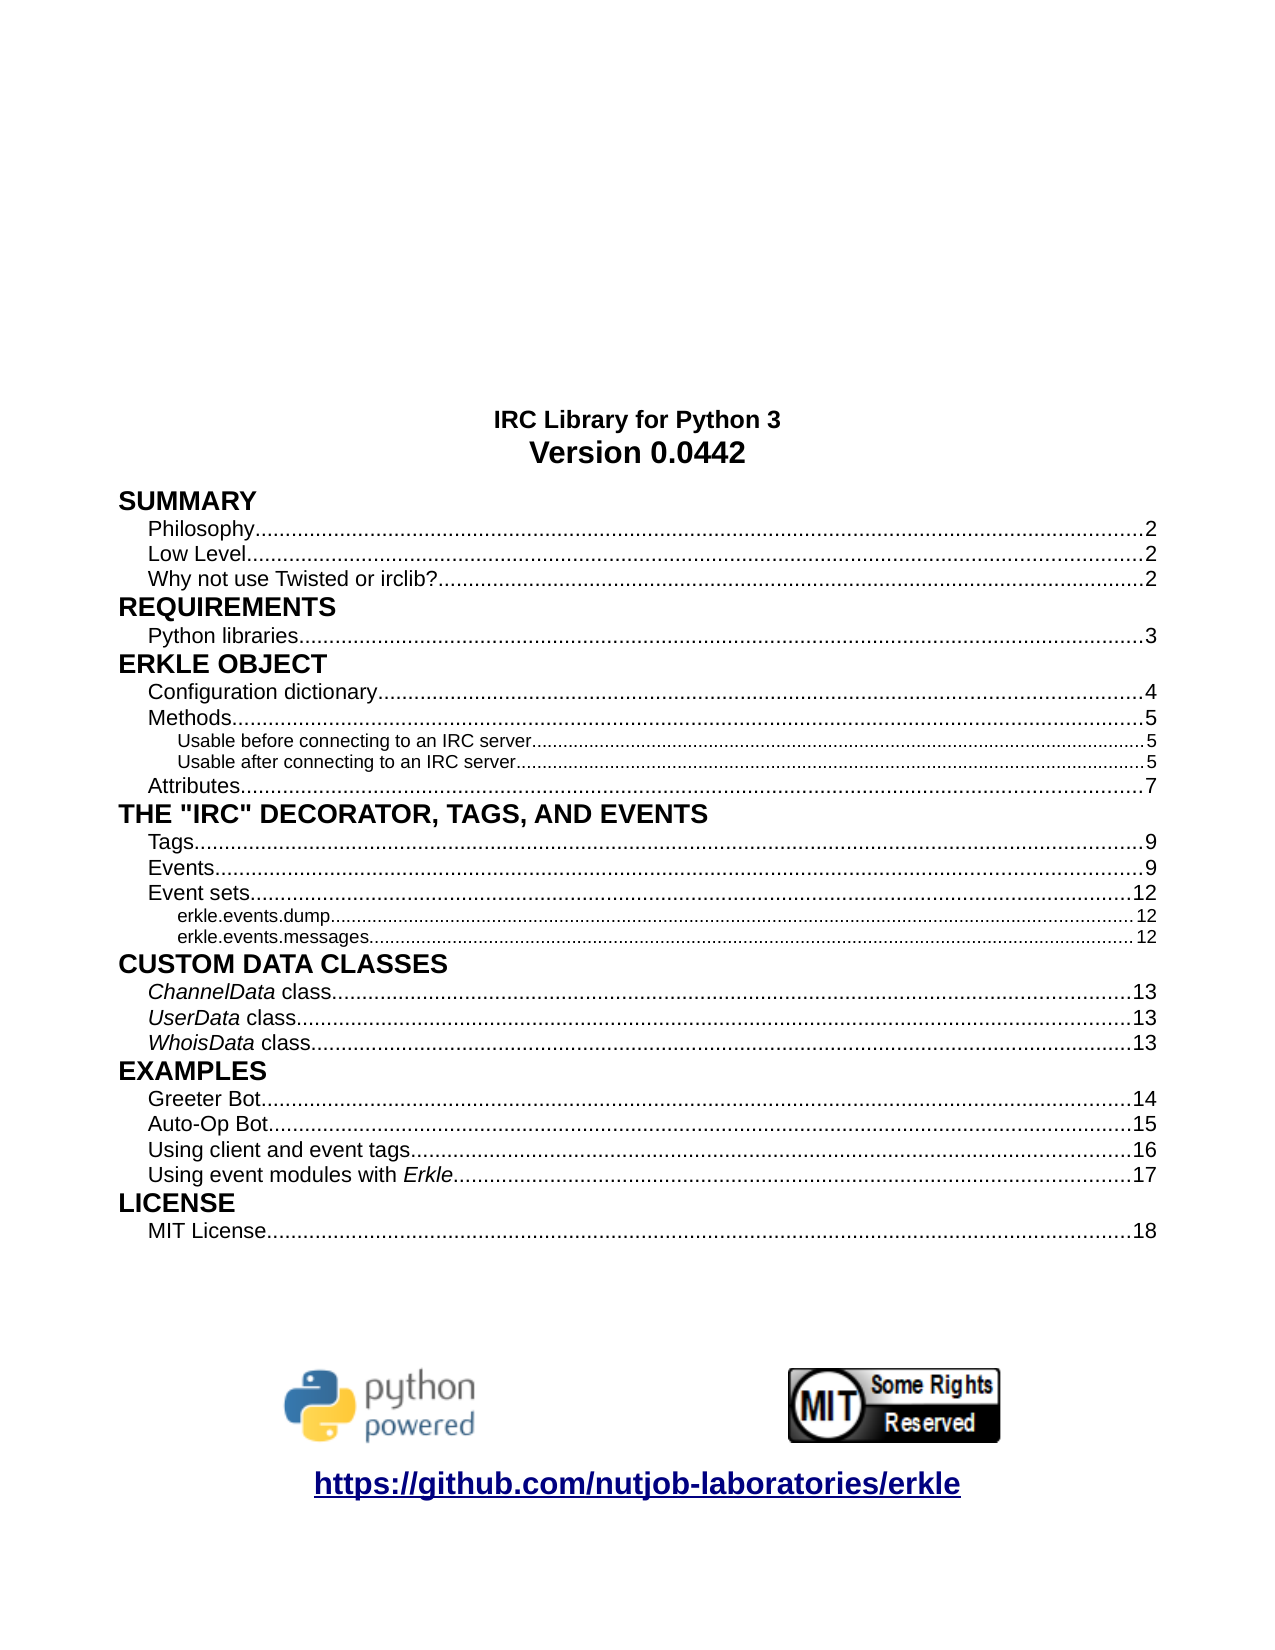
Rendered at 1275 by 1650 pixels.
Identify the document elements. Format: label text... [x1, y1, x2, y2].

text WhoisData class 13 [148, 1029, 1157, 1055]
text Why not use Twisted or irclib? 2 [148, 566, 1157, 591]
text Auto-Op Bot 15 [148, 1111, 1157, 1136]
text Attributes 7 [148, 773, 1157, 798]
text Greeter Bot 14 [148, 1086, 1157, 1111]
text Python libraries 3 [148, 623, 1157, 648]
subtitle Examples [118, 1055, 1157, 1086]
subtitle Summary [118, 484, 1157, 516]
subtitle Requirements [118, 591, 1157, 623]
subtitle Erkle Object [118, 648, 1157, 679]
text Philosophy 2 [148, 516, 1157, 541]
text Usable after connecting to an IRC server 5 [177, 751, 1157, 773]
text Methods 5 [148, 704, 1157, 729]
text ChannelData class 13 [148, 979, 1157, 1004]
text UserData class 13 [148, 1004, 1157, 1029]
text Using event modules with Erkle 17 [148, 1162, 1157, 1187]
text Low Level 2 [148, 541, 1157, 566]
subtitle The "irc" decorator, tags, and events [118, 798, 1157, 829]
text IRC Library for Python 3 [118, 406, 1157, 434]
text erkle.events.messages 12 [177, 926, 1157, 948]
picture [788, 1368, 1001, 1443]
text Configuration dictionary 4 [148, 679, 1157, 704]
subtitle Custom data classes [118, 948, 1157, 979]
text Events 9 [148, 854, 1157, 879]
subtitle License [118, 1187, 1157, 1218]
picture [274, 1363, 487, 1448]
text Tags 9 [148, 829, 1157, 854]
text Usable before connecting to an IRC server 5 [177, 729, 1157, 751]
text Event sets 12 [148, 879, 1157, 905]
text Using client and event tags 16 [148, 1136, 1157, 1162]
text MIT License 18 [148, 1218, 1157, 1243]
text Version 0.0442 [118, 434, 1157, 470]
text erkle.events.dump 12 [177, 905, 1157, 926]
